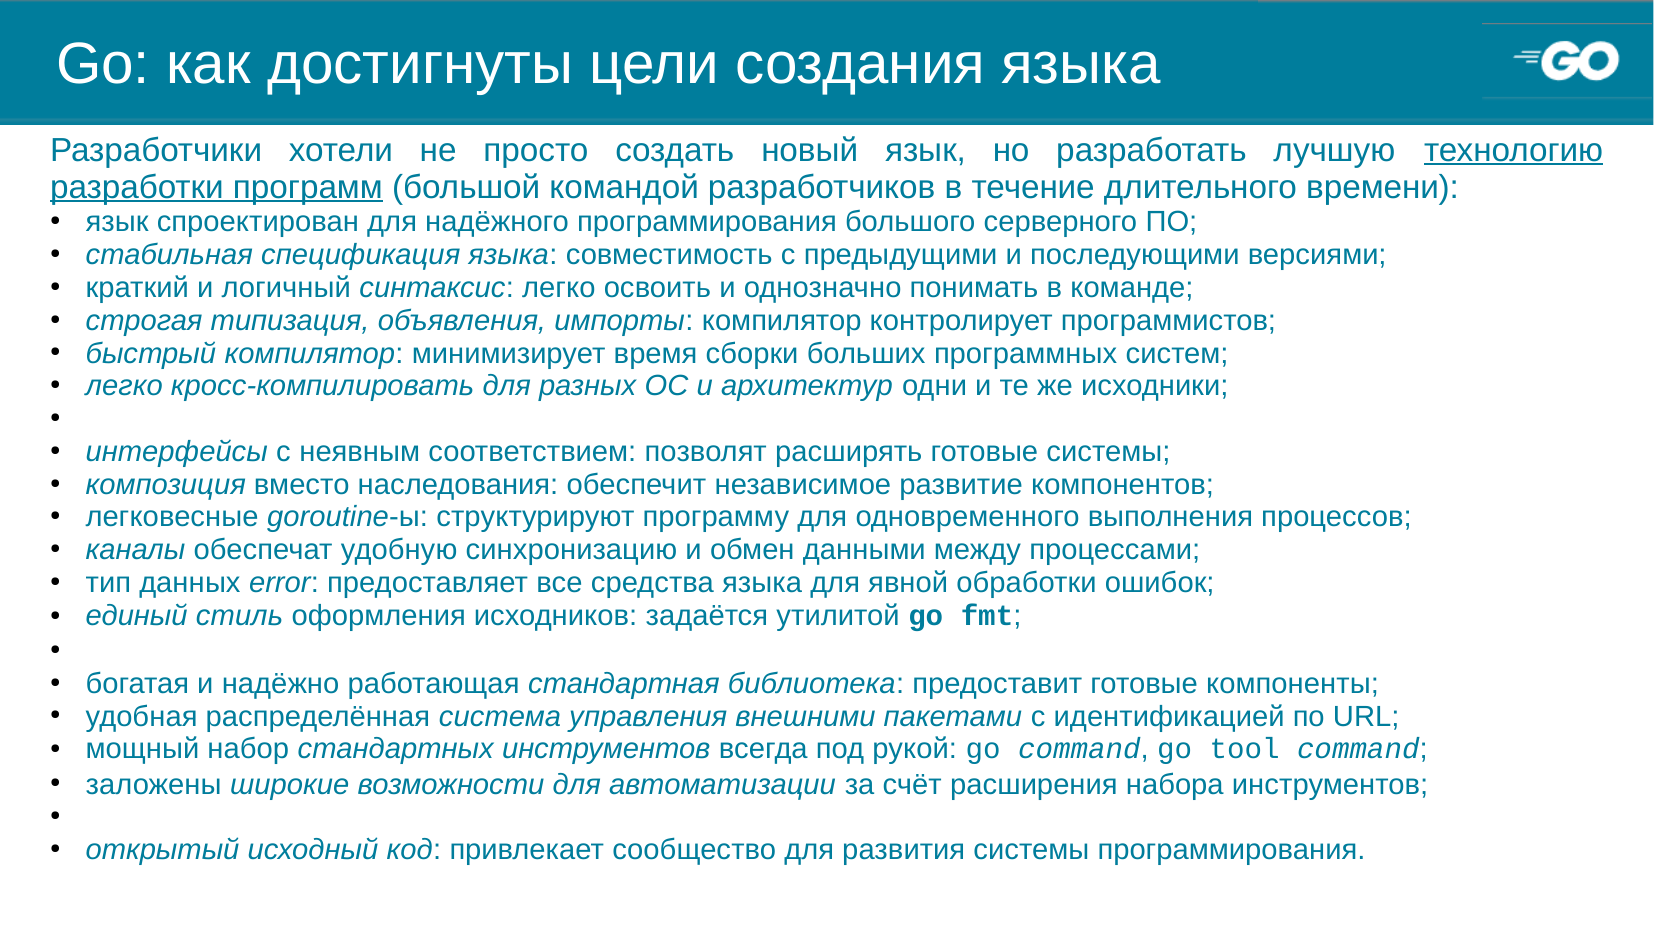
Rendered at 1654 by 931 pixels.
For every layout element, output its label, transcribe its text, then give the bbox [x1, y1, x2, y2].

text_box Разработчики хотели не просто создать новый язык, но разработать лучшую технологию разработки программ (большой командой разработчиков в течение длительного времени): язык спроектирован для надёжного программирования большого серверного ПО; стабильная спецификация языка: совместимость с предыдущими и последующими версиями; краткий и логичный синтаксис: легко освоить и однозначно понимать в команде; строгая типизация, объявления, импорты: компилятор контролирует программистов; быстрый компилятор: минимизирует время сборки больших программных систем; легко кросс-компилировать для разных ОС и архитектур одни и те же исходники; интерфейсы с неявным соответствием: позволят расширять готовые системы; композиция вместо наследования: обеспечит независимое развитие компонентов; легковесные goroutine-ы: структурируют программу для одновременного выполнения процессов; каналы обеспечат удобную синхронизацию и обмен данными между процессами; тип данных error: предоставляет все средства языка для явной обработки ошибок; единый стиль оформления исходников: задаётся утилитой go fmt; богатая и надёжно работающая стандартная библиотека: предоставит готовые компоненты; удобная распределённая система управления внешними пакетами с идентификацией по URL; мощный набор стандартных инструментов всегда под рукой: go command, go tool command; заложены широкие возможности для автоматизации за счёт расширения набора инструментов; открытый исходный код: привлекает сообщество для развития системы программирования. [35, 124, 1619, 916]
picture [1542, 41, 1619, 81]
text_box Go: как достигнуты цели создания языка [41, 23, 1495, 104]
